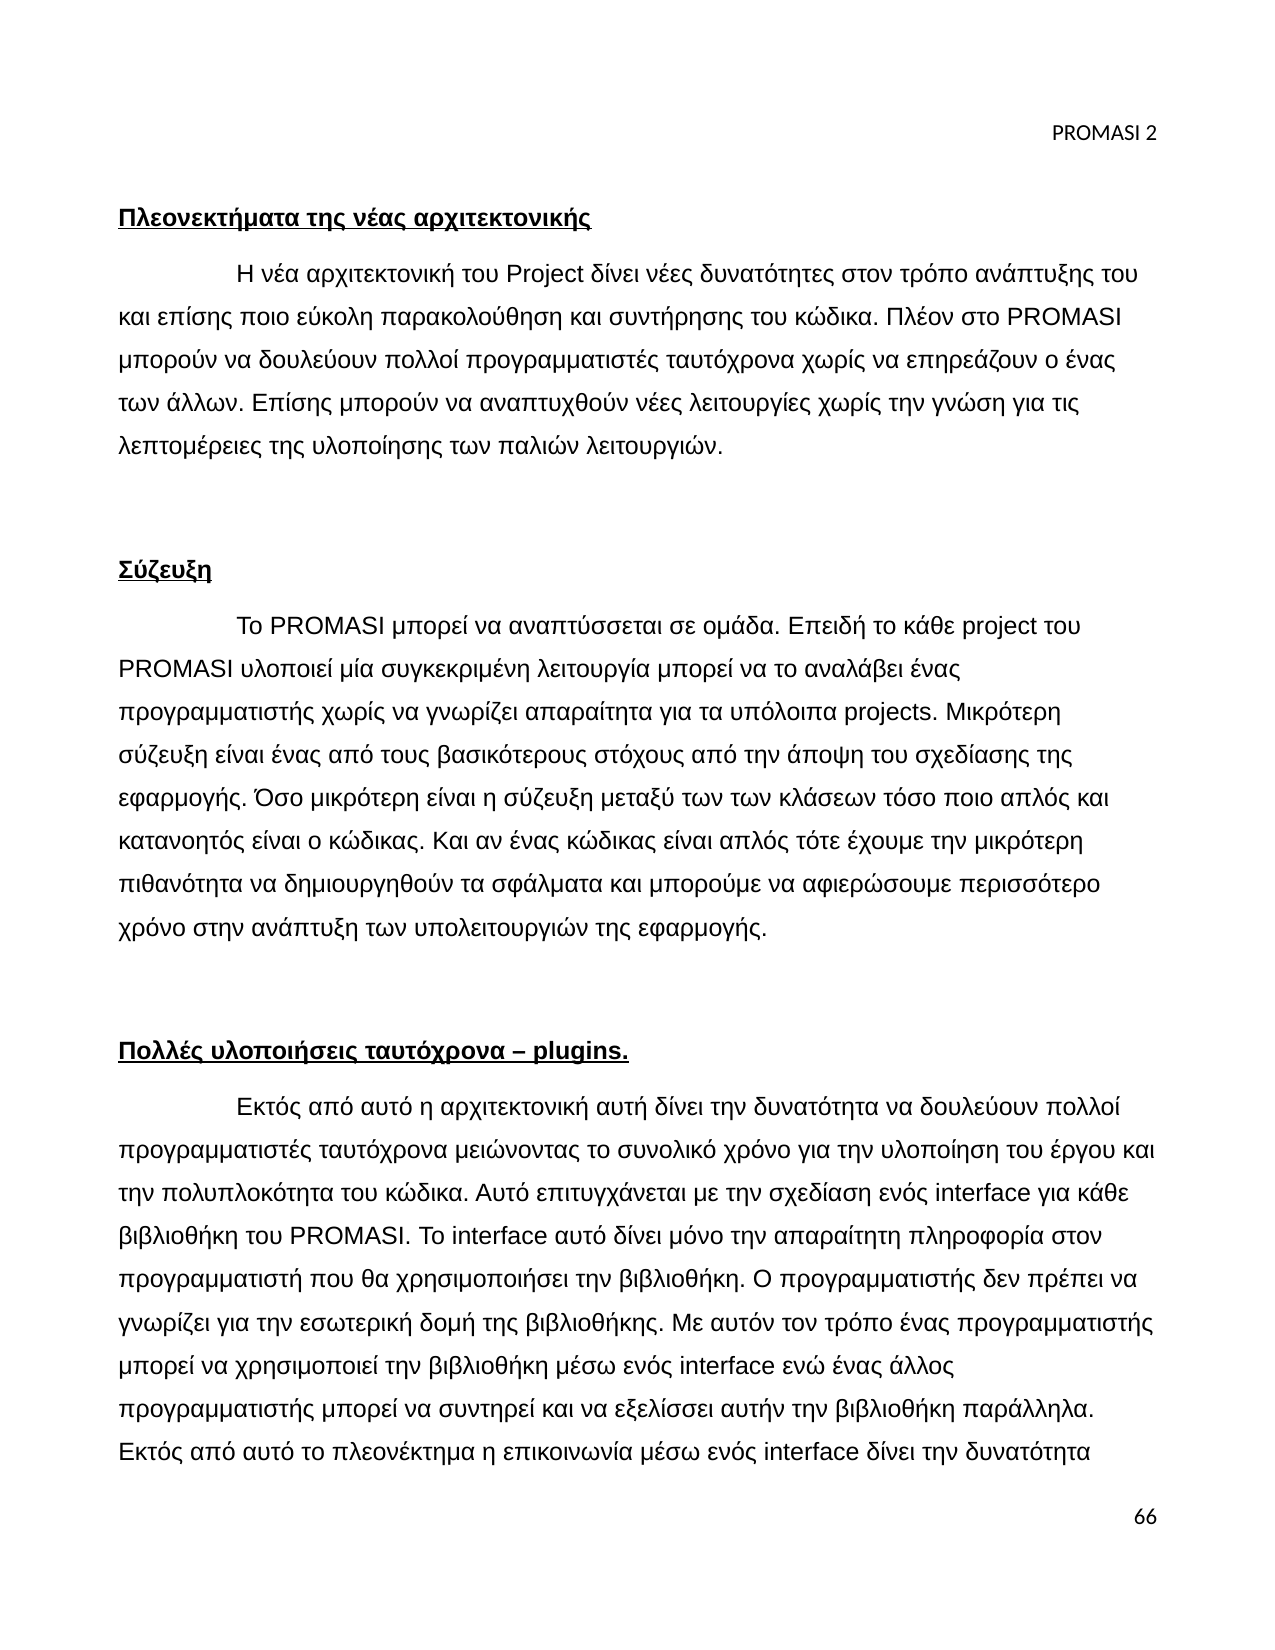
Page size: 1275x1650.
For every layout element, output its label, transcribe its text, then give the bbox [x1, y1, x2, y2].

subtitle Πλεονεκτήματα της νέας αρχιτεκτονικής [118, 203, 1157, 232]
text Το PROMASI μπορεί να αναπτύσσεται σε ομάδα. Επειδή το κάθε project του PROMASI υλοποιεί μία συγκεκριμένη λειτουργία μπορεί να το αναλάβει ένας προγραμματιστής χωρίς να γνωρίζει απαραίτητα για τα υπόλοιπα projects. Μικρότερη σύζευξη είναι ένας από τους βασικότερους στόχους από την άποψη του σχεδίασης της εφαρμογής. Όσο μικρότερη είναι η σύζευξη μεταξύ των των κλάσεων τόσο ποιο απλός και κατανοητός είναι ο κώδικας. Και αν ένας κώδικας είναι απλός τότε έχουμε την μικρότερη πιθανότητα να δημιουργηθούν τα σφάλματα και μπορούμε να αφιερώσουμε περισσότερο χρόνο στην ανάπτυξη των υπολειτουργιών της εφαρμογής. [118, 611, 1157, 941]
subtitle Πολλές υλοποιήσεις ταυτόχρονα – plugins. [118, 1036, 1157, 1065]
subtitle Σύζευξη [118, 555, 1157, 584]
text Εκτός από αυτό η αρχιτεκτονική αυτή δίνει την δυνατότητα να δουλεύουν πολλοί προγραμματιστές ταυτόχρονα μειώνοντας το συνολικό χρόνο για την υλοποίηση του έργου και την πολυπλοκότητα του κώδικα. Αυτό επιτυγχάνεται με την σχεδίαση ενός interface για κάθε βιβλιοθήκη του PROMASI. Το interface αυτό δίνει μόνο την απαραίτητη πληροφορία στον προγραμματιστή που θα χρησιμοποιήσει την βιβλιοθήκη. Ο προγραμματιστής δεν πρέπει να γνωρίζει για την εσωτερική δομή της βιβλιοθήκης. Με αυτόν τον τρόπο ένας προγραμματιστής μπορεί να χρησιμοποιεί την βιβλιοθήκη μέσω ενός interface ενώ ένας άλλος προγραμματιστής μπορεί να συντηρεί και να εξελίσσει αυτήν την βιβλιοθήκη παράλληλα. Εκτός από αυτό το πλεονέκτημα η επικοινωνία μέσω ενός interface δίνει την δυνατότητα [118, 1092, 1157, 1466]
text Η νέα αρχιτεκτονική του Project δίνει νέες δυνατότητες στον τρόπο ανάπτυξης του και επίσης ποιο εύκολη παρακολούθηση και συντήρησης του κώδικα. Πλέον στο PROMASI μπορούν να δουλεύουν πολλοί προγραμματιστές ταυτόχρονα χωρίς να επηρεάζουν ο ένας των άλλων. Επίσης μπορούν να αναπτυχθούν νέες λειτουργίες χωρίς την γνώση για τις λεπτομέρειες της υλοποίησης των παλιών λειτουργιών. [118, 259, 1157, 460]
